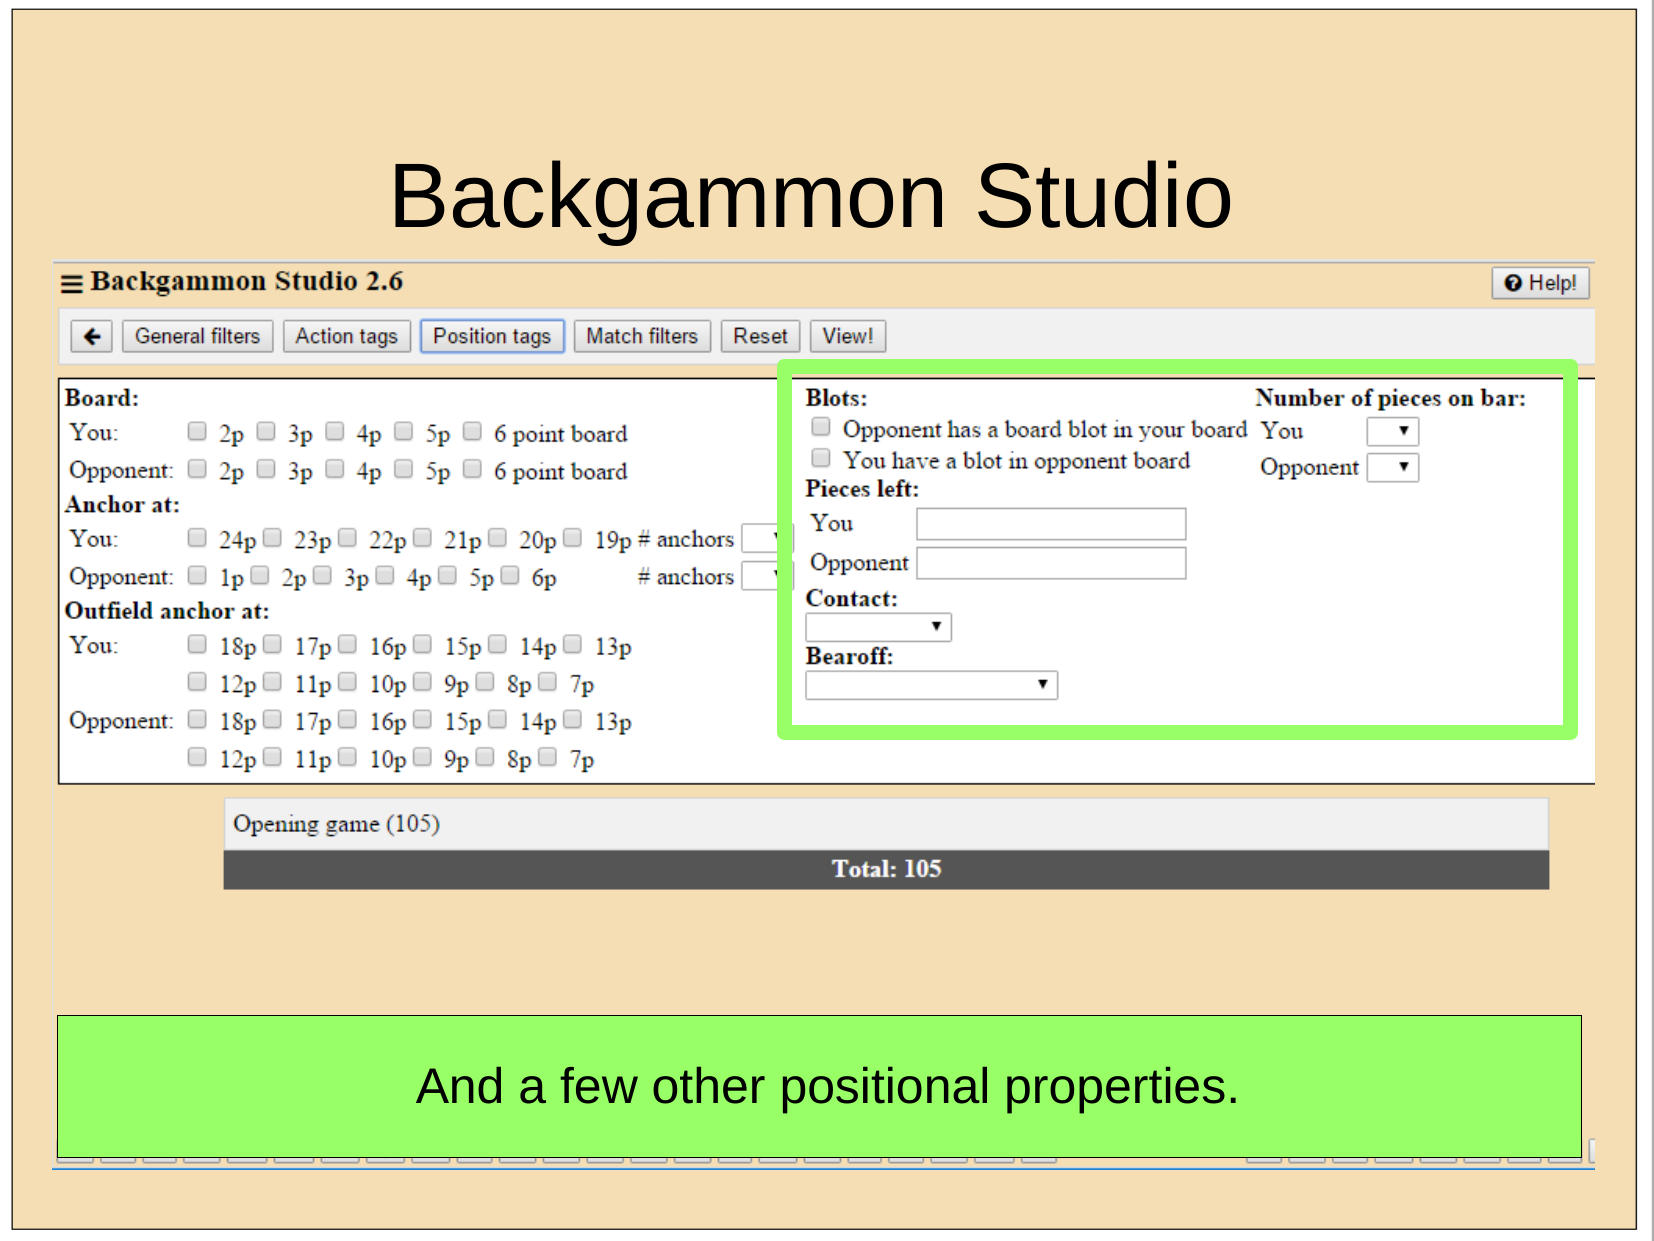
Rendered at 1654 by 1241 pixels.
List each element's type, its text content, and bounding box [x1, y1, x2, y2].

text_box And a few other positional properties. [57, 1015, 1582, 1158]
picture [0, 0, 1654, 1241]
title Backgammon Studio [118, 112, 1506, 259]
